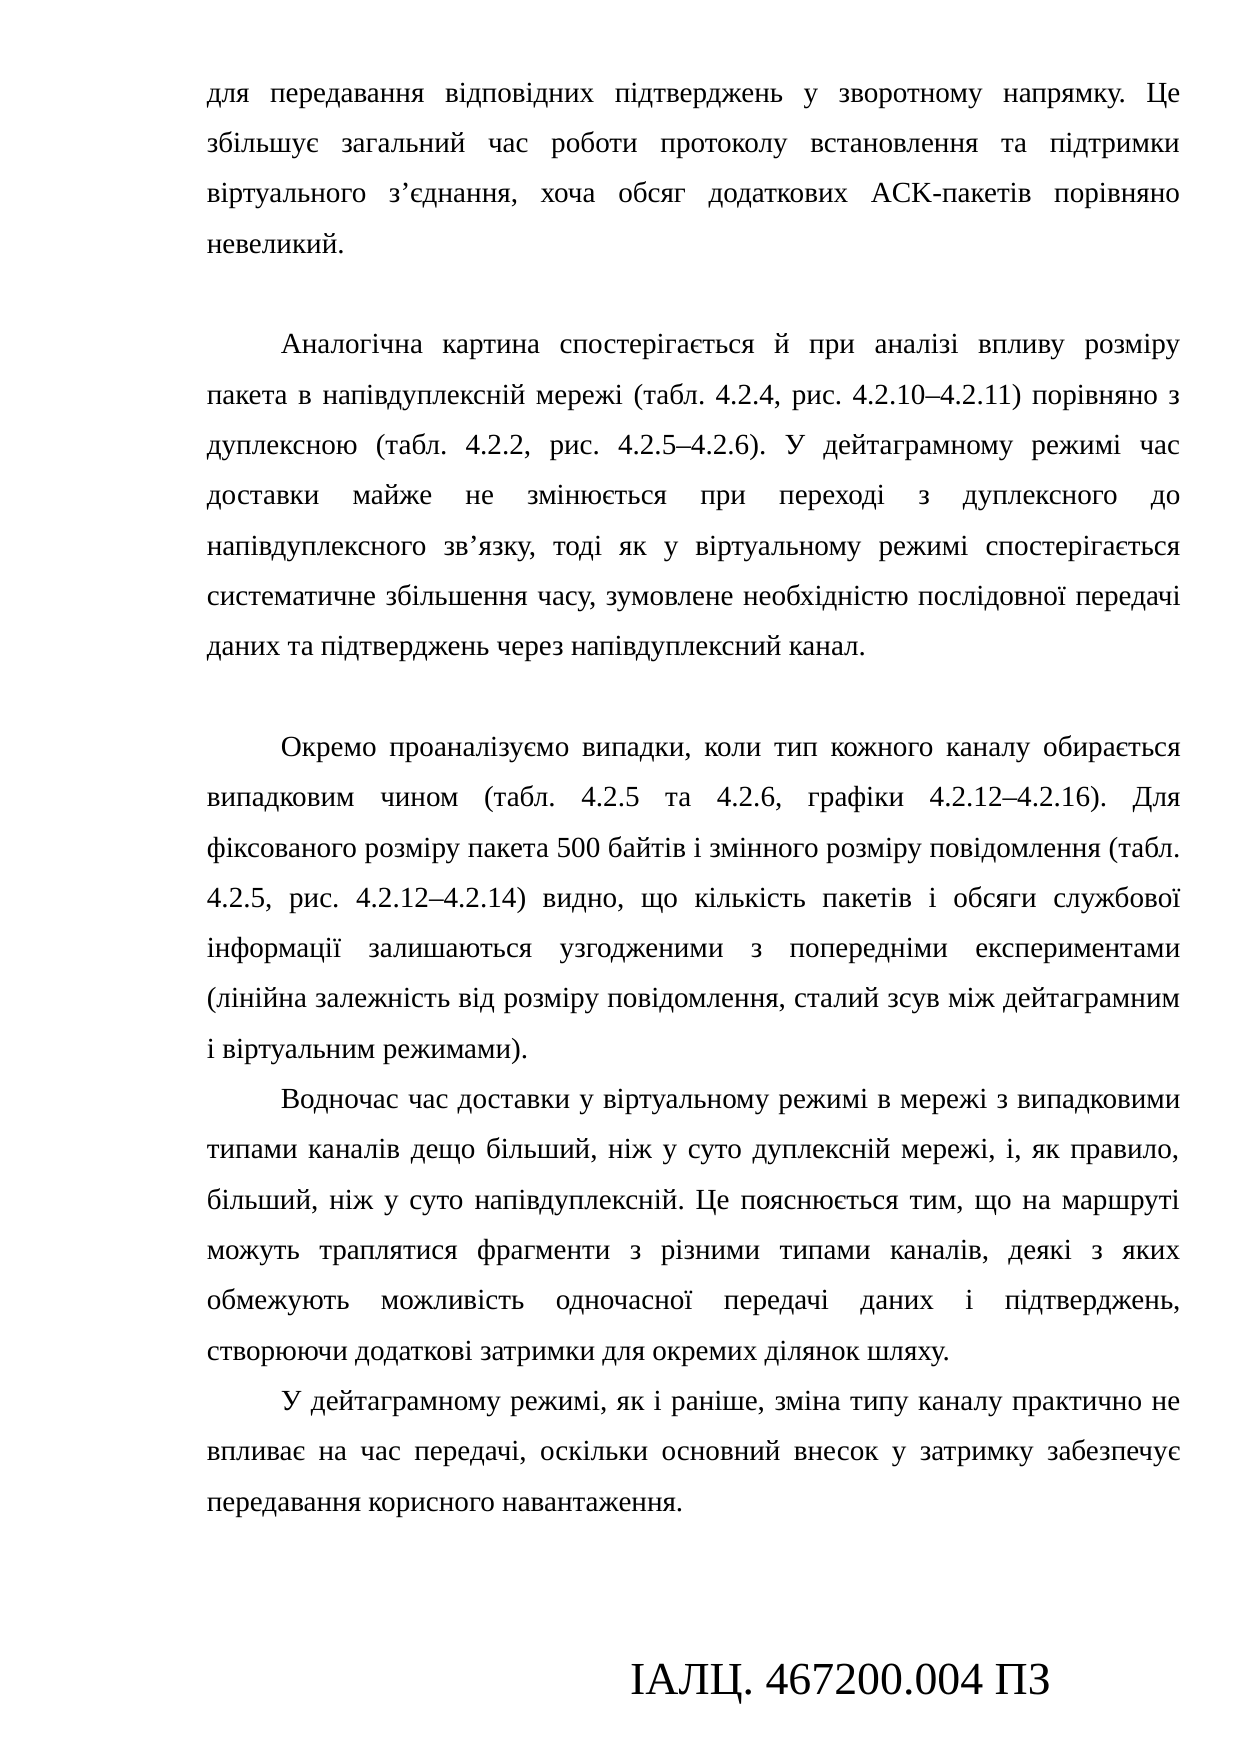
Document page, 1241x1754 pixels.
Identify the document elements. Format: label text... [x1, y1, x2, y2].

text Водночас час доставки у віртуальному режимі в мережі з випадковими типами каналів дещо більший, ніж у суто дуплексній мережі, і, як правило, більший, ніж у суто напівдуплексній. Це пояснюється тим, що на маршруті можуть траплятися фрагменти з різними типами каналів, деякі з яких обмежують можливість одночасної передачі даних і підтверджень, створюючи додаткові затримки для окремих ділянок шляху. [207, 1081, 1181, 1366]
text для передавання відповідних підтверджень у зворотному напрямку. Це збільшує загальний час роботи протоколу встановлення та підтримки віртуального з’єднання, хоча обсяг додаткових ACK-пакетів порівняно невеликий. [207, 75, 1181, 259]
text У дейтаграмному режимі, як і раніше, зміна типу каналу практично не впливає на час передачі, оскільки основний внесок у затримку забезпечує передавання корисного навантаження. [207, 1383, 1181, 1517]
text Аналогічна картина спостерігається й при аналізі впливу розміру пакета в напівдуплексній мережі (табл. 4.2.4, рис. 4.2.10–4.2.11) порівняно з дуплексною (табл. 4.2.2, рис. 4.2.5–4.2.6). У дейтаграмному режимі час доставки майже не змінюється при переході з дуплексного до напівдуплексного зв’язку, тоді як у віртуальному режимі спостерігається систематичне збільшення часу, зумовлене необхідністю послідовної передачі даних та підтверджень через напівдуплексний канал. [207, 327, 1181, 662]
text Окремо проаналізуємо випадки, коли тип кожного каналу обирається випадковим чином (табл. 4.2.5 та 4.2.6, графіки 4.2.12–4.2.16). Для фіксованого розміру пакета 500 байтів і змінного розміру повідомлення (табл. 4.2.5, рис. 4.2.12–4.2.14) видно, що кількість пакетів і обсяги службової інформації залишаються узгодженими з попередніми експериментами (лінійна залежність від розміру повідомлення, сталий зсув між дейтаграмним і віртуальним режимами). [207, 729, 1181, 1064]
